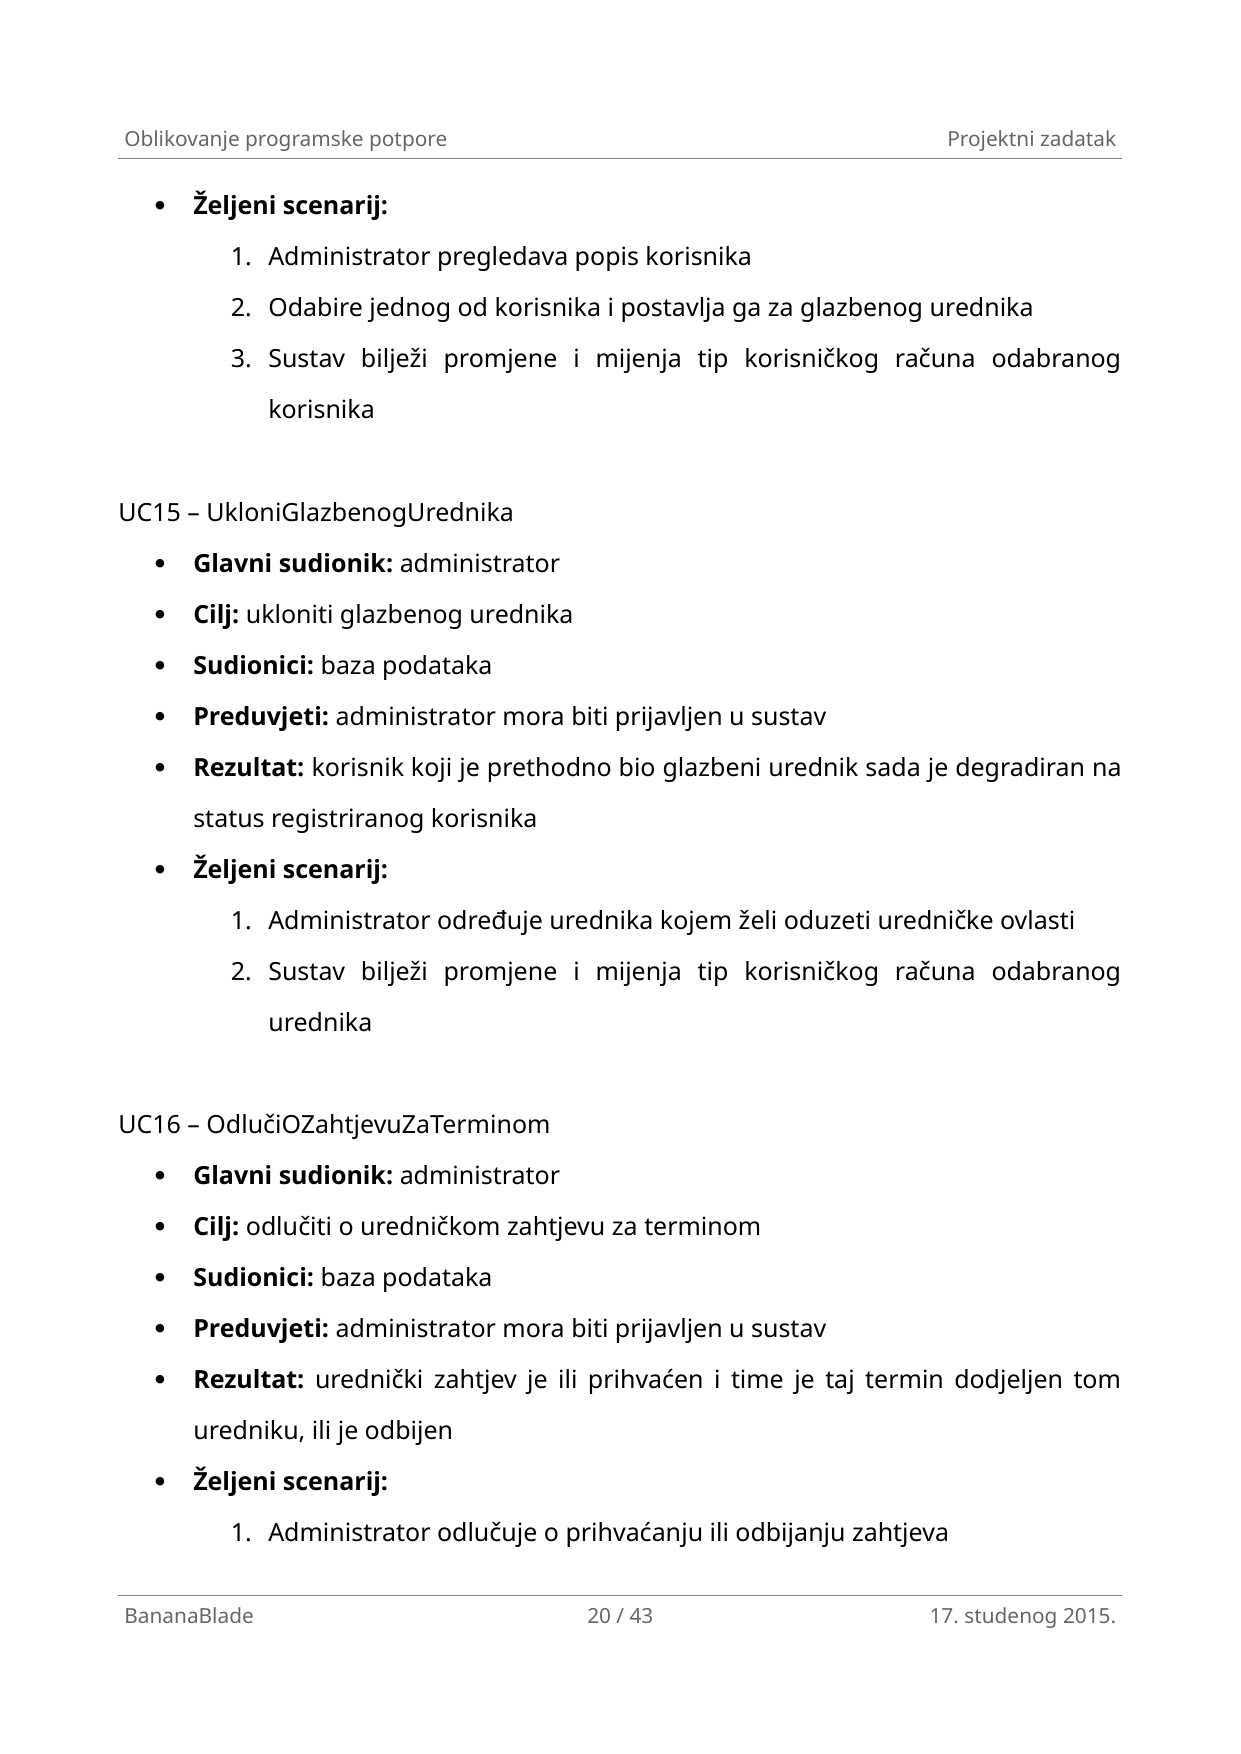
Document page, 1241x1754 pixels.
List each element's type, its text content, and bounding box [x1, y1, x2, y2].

list Željeni scenarij: [156, 188, 1122, 222]
list Cilj: ukloniti glazbenog urednika [156, 596, 1122, 630]
list Željeni scenarij: [156, 1464, 1122, 1498]
list Rezultat: urednički zahtjev je ili prihvaćen i time je taj termin dodjeljen tom uredniku, ili je odbijen [156, 1362, 1122, 1447]
list Rezultat: korisnik koji je prethodno bio glazbeni urednik sada je degradiran na status registriranog korisnika [156, 749, 1122, 834]
list Glavni sudionik: administrator [156, 545, 1122, 579]
list Administrator određuje urednika kojem želi oduzeti uredničke ovlasti [231, 903, 1122, 937]
text UC15 – UkloniGlazbenogUrednika [118, 494, 1122, 528]
list Odabire jednog od korisnika i postavlja ga za glazbenog urednika [231, 290, 1122, 324]
list Željeni scenarij: [156, 852, 1122, 886]
list Cilj: odlučiti o uredničkom zahtjevu za terminom [156, 1209, 1122, 1243]
list Glavni sudionik: administrator [156, 1158, 1122, 1192]
list Sudionici: baza podataka [156, 1260, 1122, 1294]
list Preduvjeti: administrator mora biti prijavljen u sustav [156, 1311, 1122, 1345]
list Sudionici: baza podataka [156, 647, 1122, 681]
list Preduvjeti: administrator mora biti prijavljen u sustav [156, 698, 1122, 732]
list Administrator pregledava popis korisnika [231, 239, 1122, 273]
list Administrator odlučuje o prihvaćanju ili odbijanju zahtjeva [231, 1515, 1122, 1549]
text UC16 – OdlučiOZahtjevuZaTerminom [118, 1107, 1122, 1141]
list Sustav bilježi promjene i mijenja tip korisničkog računa odabranog urednika [231, 954, 1122, 1039]
list Sustav bilježi promjene i mijenja tip korisničkog računa odabranog korisnika [231, 341, 1122, 426]
